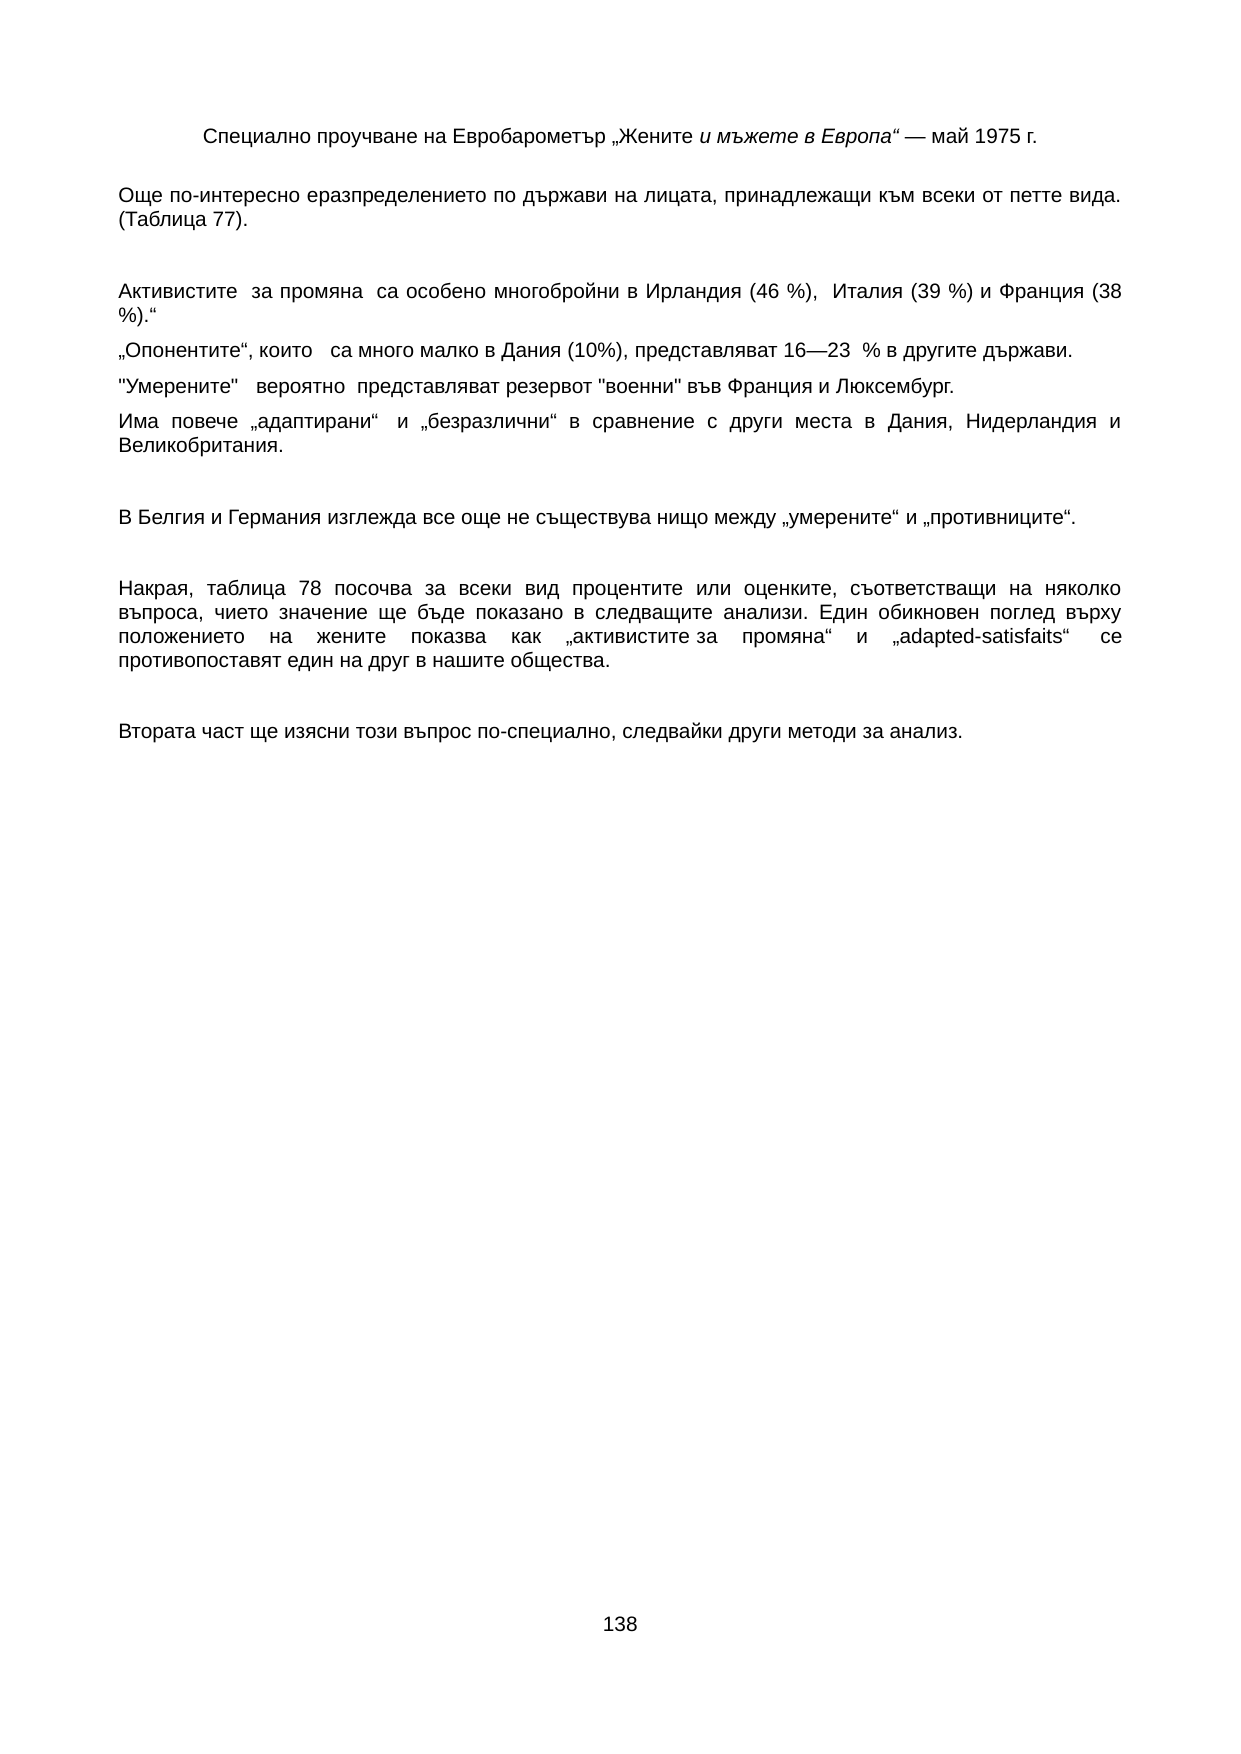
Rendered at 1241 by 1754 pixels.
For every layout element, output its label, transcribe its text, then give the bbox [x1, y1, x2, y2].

text Втората част ще изясни този въпрос по-специално, следвайки други методи за анализ. [118, 719, 1122, 743]
text В Белгия и Германия изглежда все още не съществува нищо между „умерените“ и „противниците“. [118, 504, 1122, 528]
text „Опонентите“, които са много малко в Дания (10%), представляват 16—23 % в другите държави. [118, 338, 1122, 362]
text Още по-интересно еразпределението по държави на лицата, принадлежащи към всеки от петте вида. (Таблица 77). [118, 183, 1122, 231]
text Има повече „адаптирани“ и „безразлични“ в сравнение с други места в Дания, Нидерландия и Великобритания. [118, 409, 1122, 457]
text "Умерените" вероятно представляват резервот "военни" във Франция и Люксембург. [118, 374, 1122, 398]
text Накрая, таблица 78 посочва за всеки вид процентите или оценките, съответстващи на няколко въпроса, чието значение ще бъде показано в следващите анализи. Един обикновен поглед върху положението на жените показва как „активистите за промяна“ и „adapted-satisfaits“ се противопоставят един на друг в нашите общества. [118, 576, 1122, 672]
text Активистите за промяна са особено многобройни в Ирландия (46 %), Италия (39 %) и Франция (38 %).“ [118, 278, 1122, 326]
